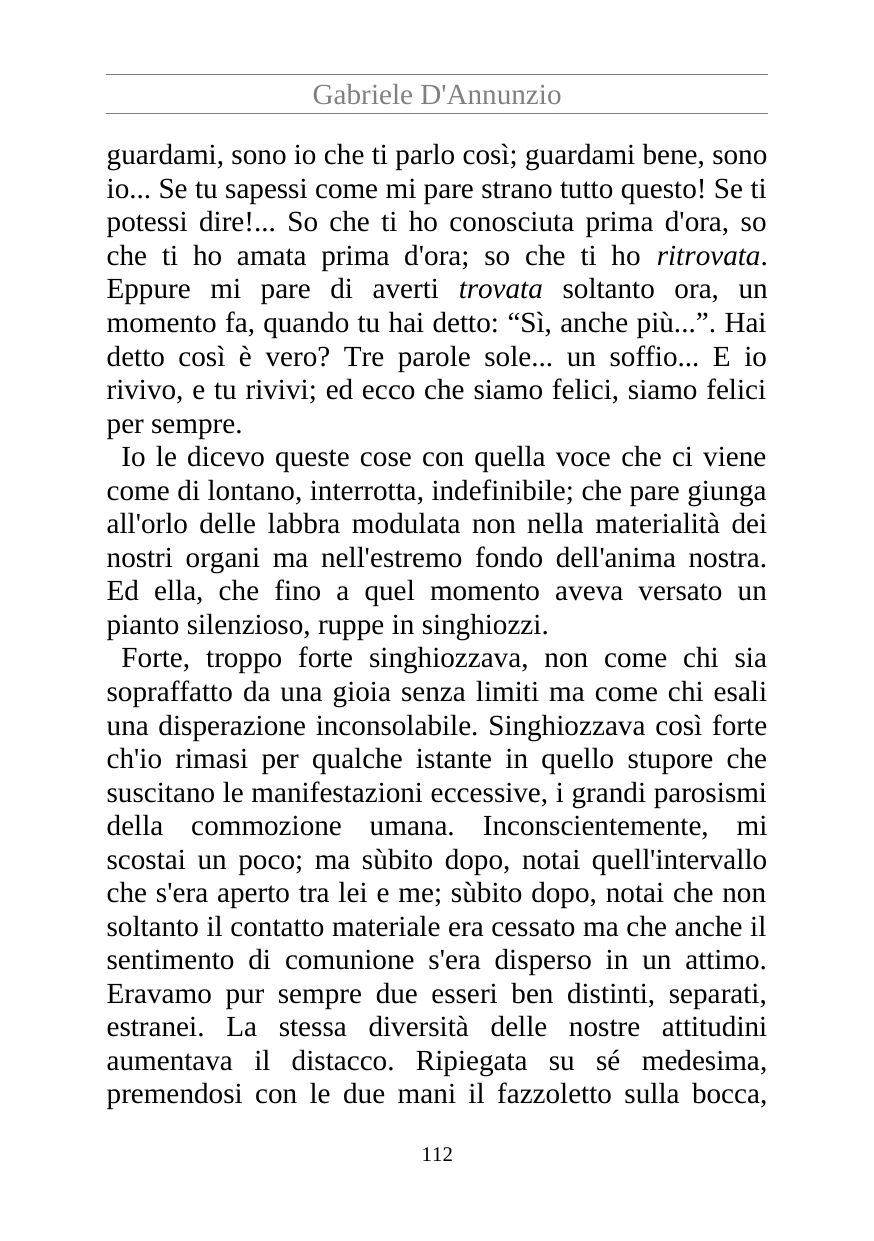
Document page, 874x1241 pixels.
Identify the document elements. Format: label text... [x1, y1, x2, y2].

text Io le dicevo queste cose con quella voce che ci viene come di lontano, interrotta, indefinibile; che pare giunga all'orlo delle labbra modulata non nella materialità dei nostri organi ma nell'estremo fondo dell'anima nostra. Ed ella, che fino a quel momento aveva versato un pianto silenzioso, ruppe in singhiozzi. [106, 439, 768, 641]
text guardami, sono io che ti parlo così; guardami bene, sono io... Se tu sapessi come mi pare strano tutto questo! Se ti potessi dire!... So che ti ho conosciuta prima d'ora, so che ti ho amata prima d'ora; so che ti ho ritrovata. Eppure mi pare di averti trovata soltanto ora, un momento fa, quando tu hai detto: “Sì, anche più...”. Hai detto così è vero? Tre parole sole... un soffio... E io rivivo, e tu rivivi; ed ecco che siamo felici, siamo felici per sempre. [106, 137, 768, 439]
text Forte, troppo forte singhiozzava, non come chi sia sopraffatto da una gioia senza limiti ma come chi esali una disperazione inconsolabile. Singhiozzava così forte ch'io rimasi per qualche istante in quello stupore che suscitano le manifestazioni eccessive, i grandi parosismi della commozione umana. Inconscientemente, mi scostai un poco; ma sùbito dopo, notai quell'intervallo che s'era aperto tra lei e me; sùbito dopo, notai che non soltanto il contatto materiale era cessato ma che anche il sentimento di comunione s'era disperso in un attimo. Eravamo pur sempre due esseri ben distinti, separati, estranei. La stessa diversità delle nostre attitudini aumentava il distacco. Ripiegata su sé medesima, premendosi con le due mani il fazzoletto sulla bocca, [106, 641, 768, 1110]
